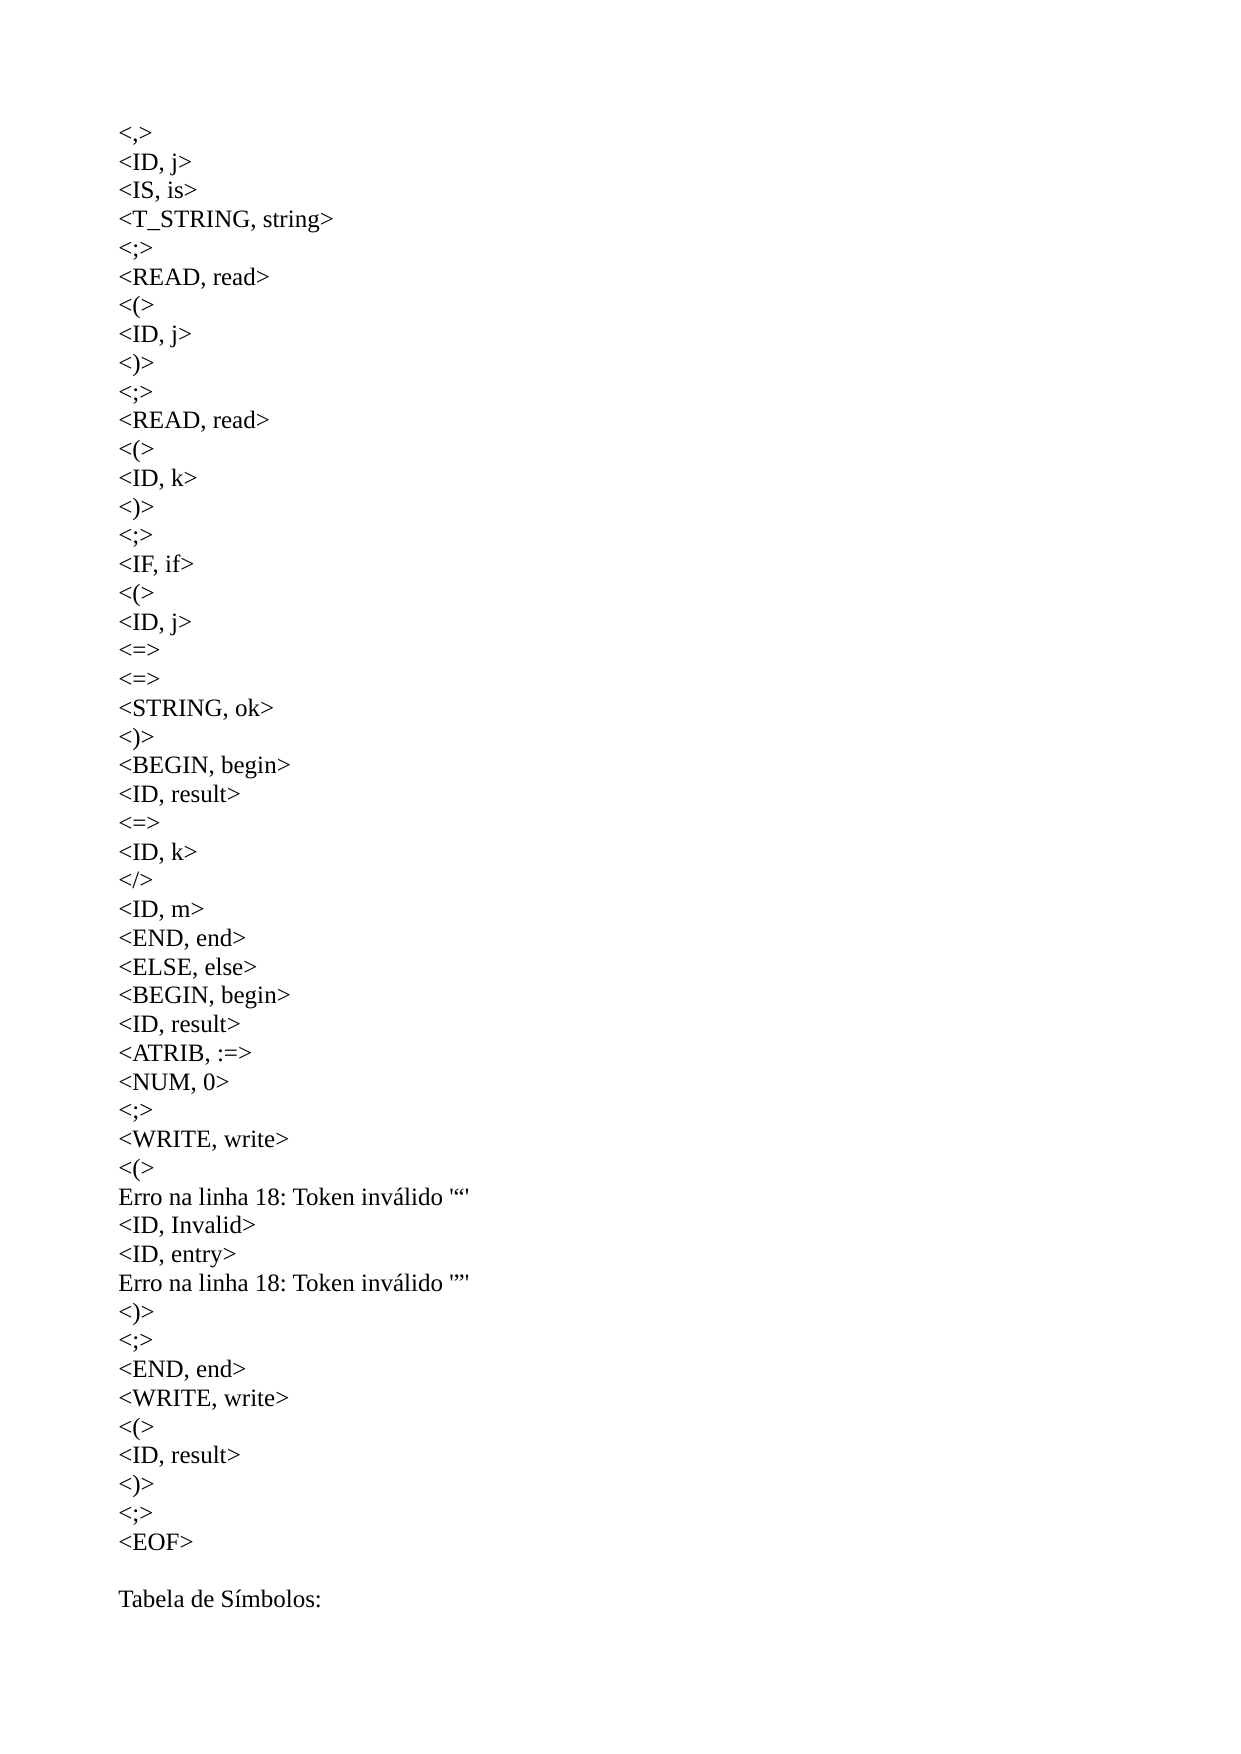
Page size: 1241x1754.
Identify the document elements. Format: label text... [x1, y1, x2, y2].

text Erro na linha 18: Token inválido '“' [118, 1182, 1122, 1211]
text <(> [118, 1412, 1122, 1441]
text <=> [118, 636, 1122, 664]
text <NUM, 0> [118, 1067, 1122, 1096]
text <(> [118, 578, 1122, 607]
text <END, end> [118, 923, 1122, 952]
text <END, end> [118, 1354, 1122, 1383]
text <ID, j> [118, 607, 1122, 636]
text <ID, k> [118, 837, 1122, 866]
text <(> [118, 1153, 1122, 1182]
text <;> [118, 233, 1122, 262]
text <)> [118, 348, 1122, 377]
text Erro na linha 18: Token inválido '”' [118, 1268, 1122, 1297]
text <WRITE, write> [118, 1124, 1122, 1153]
text <READ, read> [118, 262, 1122, 291]
text <ID, Invalid> [118, 1211, 1122, 1239]
text <)> [118, 1297, 1122, 1326]
text <ID, result> [118, 1009, 1122, 1038]
text <ID, j> [118, 319, 1122, 348]
text <READ, read> [118, 406, 1122, 434]
text <ID, m> [118, 894, 1122, 923]
text <ELSE, else> [118, 952, 1122, 981]
text <ATRIB, :=> [118, 1038, 1122, 1067]
text <T_STRING, string> [118, 204, 1122, 233]
text <ID, result> [118, 1441, 1122, 1469]
text <ID, entry> [118, 1239, 1122, 1268]
text <=> [118, 808, 1122, 837]
text <)> [118, 722, 1122, 751]
text <)> [118, 492, 1122, 521]
text <IF, if> [118, 549, 1122, 578]
text </> [118, 866, 1122, 894]
text <;> [118, 377, 1122, 406]
text <;> [118, 1498, 1122, 1527]
text Tabela de Símbolos: [118, 1584, 1122, 1613]
text <IS, is> [118, 176, 1122, 204]
text <;> [118, 521, 1122, 549]
text <(> [118, 291, 1122, 319]
text <BEGIN, begin> [118, 751, 1122, 779]
text <BEGIN, begin> [118, 981, 1122, 1009]
text <;> [118, 1326, 1122, 1354]
text <ID, k> [118, 463, 1122, 492]
text <=> [118, 664, 1122, 693]
text <)> [118, 1469, 1122, 1498]
text <EOF> [118, 1527, 1122, 1556]
text <ID, result> [118, 779, 1122, 808]
text <(> [118, 434, 1122, 463]
text <;> [118, 1096, 1122, 1124]
text <ID, j> [118, 147, 1122, 176]
text <,> [118, 118, 1122, 147]
text <STRING, ok> [118, 693, 1122, 722]
text <WRITE, write> [118, 1383, 1122, 1412]
